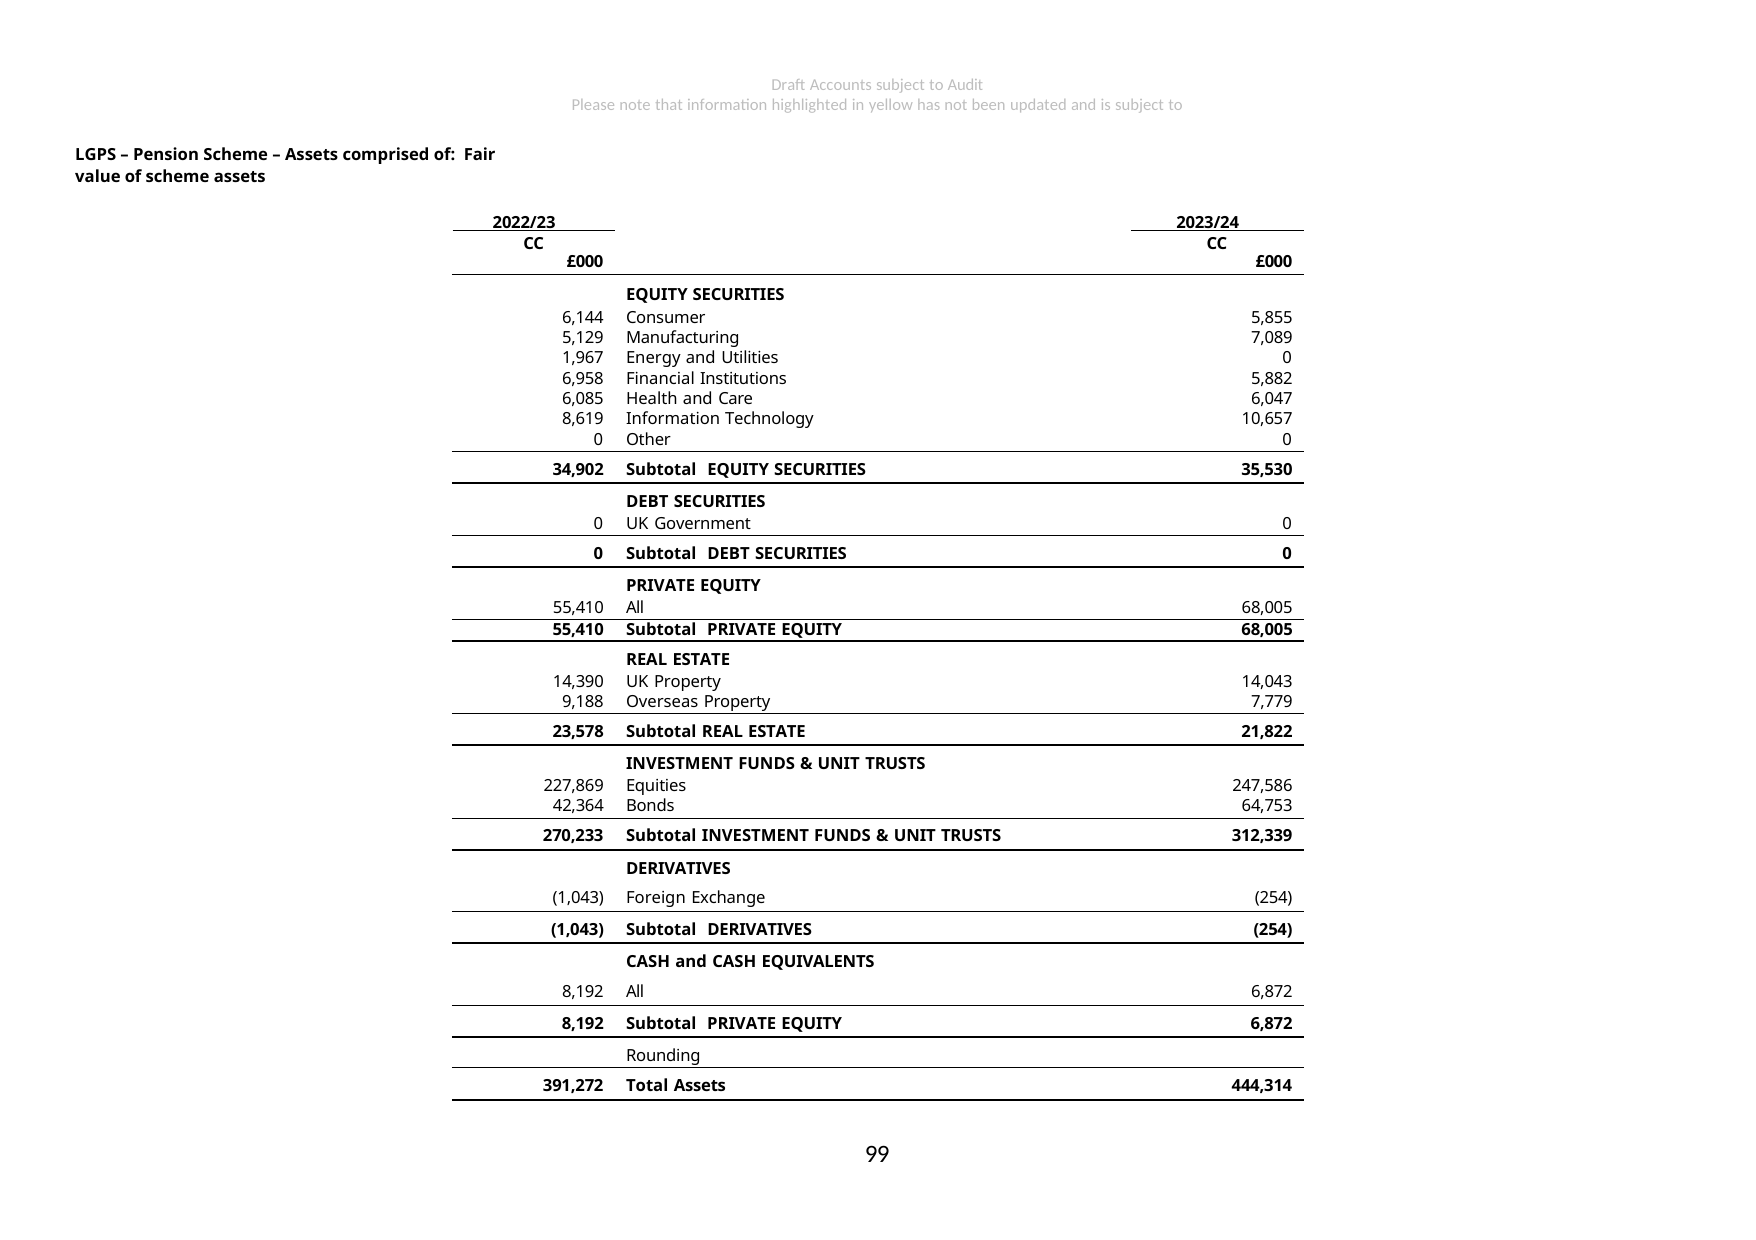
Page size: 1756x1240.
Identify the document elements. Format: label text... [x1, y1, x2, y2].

table_cell 14,043 [1094, 670, 1303, 693]
table_cell £000 [452, 253, 620, 273]
table_cell [452, 1038, 620, 1067]
table_cell 312,339 [1094, 819, 1303, 849]
table_cell Subtotal INVESTMENT FUNDS & UNIT TRUSTS [620, 819, 1093, 849]
table_cell 5,855 [1094, 305, 1303, 329]
table_cell [452, 275, 620, 305]
table_cell Bonds [620, 798, 1093, 818]
table_cell 5,882 [1094, 370, 1303, 390]
table_cell 270,233 [452, 819, 620, 849]
table_cell [1094, 944, 1303, 974]
table_cell Rounding [620, 1038, 1093, 1067]
table_cell (254) [1094, 880, 1303, 911]
table_cell Equities [620, 775, 1093, 797]
table_cell 9,188 [452, 693, 620, 713]
table_cell All [620, 974, 1093, 1005]
table_cell Consumer [620, 305, 1093, 329]
table_cell (1,043) [452, 880, 620, 911]
table_cell 55,410 [452, 596, 620, 619]
table_cell 68,005 [1094, 620, 1303, 639]
table_cell DEBT SECURITIES [620, 484, 1093, 512]
table_cell 21,822 [1094, 714, 1303, 744]
table_cell [452, 568, 620, 596]
table_cell 6,872 [1094, 1006, 1303, 1036]
table_cell UK Property [620, 670, 1093, 693]
table_cell DERIVATIVES [620, 851, 1093, 880]
table_cell 444,314 [1094, 1068, 1303, 1098]
table_cell [452, 484, 620, 512]
table_header 2023/24 CC [1094, 211, 1303, 253]
table_cell £000 [1094, 253, 1303, 273]
table_cell Manufacturing [620, 329, 1093, 349]
table_cell 5,129 [452, 329, 620, 349]
table_cell 7,779 [1094, 693, 1303, 713]
table_cell 42,364 [452, 798, 620, 818]
table_cell 23,578 [452, 714, 620, 744]
table_cell Subtotal PRIVATE EQUITY [620, 1006, 1093, 1036]
table_cell 14,390 [452, 670, 620, 693]
table_cell 8,192 [452, 974, 620, 1005]
table_cell [1094, 568, 1303, 596]
table_cell 1,967 [452, 349, 620, 369]
table_cell 227,869 [452, 775, 620, 797]
table_cell 0 [452, 536, 620, 566]
table_cell 6,047 [1094, 390, 1303, 410]
table_cell 0 [1094, 430, 1303, 451]
table_cell EQUITY SECURITIES [620, 275, 1093, 305]
table_cell 6,085 [452, 390, 620, 410]
table_cell 10,657 [1094, 410, 1303, 430]
table_cell 6,144 [452, 305, 620, 329]
table_cell 35,530 [1094, 452, 1303, 482]
table_cell 8,192 [452, 1006, 620, 1036]
table_cell 68,005 [1094, 596, 1303, 619]
table_cell 7,089 [1094, 329, 1303, 349]
table_cell Energy and Utilities [620, 349, 1093, 369]
table_cell Subtotal EQUITY SECURITIES [620, 452, 1093, 482]
table_cell [452, 746, 620, 774]
table_cell Financial Institutions [620, 370, 1093, 390]
table_cell Subtotal DERIVATIVES [620, 912, 1093, 942]
table_cell Foreign Exchange [620, 880, 1093, 911]
table_cell 0 [452, 512, 620, 535]
table_cell [620, 253, 1093, 273]
table_cell [1094, 1038, 1303, 1067]
table_cell PRIVATE EQUITY [620, 568, 1093, 596]
table_cell INVESTMENT FUNDS & UNIT TRUSTS [620, 746, 1093, 774]
table_cell 8,619 [452, 410, 620, 430]
table_cell 6,872 [1094, 974, 1303, 1005]
table_cell Subtotal REAL ESTATE [620, 714, 1093, 744]
table_cell 0 [1094, 349, 1303, 369]
table_cell [452, 642, 620, 670]
table_cell Overseas Property [620, 693, 1093, 713]
table_cell (254) [1094, 912, 1303, 942]
table_cell (1,043) [452, 912, 620, 942]
table_cell 64,753 [1094, 798, 1303, 818]
table_header [620, 211, 1093, 253]
table_cell Total Assets [620, 1068, 1093, 1098]
table_cell [1094, 275, 1303, 305]
table_cell 391,272 [452, 1068, 620, 1098]
table_cell 0 [452, 430, 620, 451]
table_cell 55,410 [452, 620, 620, 639]
table_cell REAL ESTATE [620, 642, 1093, 670]
table_cell UK Government [620, 512, 1093, 535]
table_cell 0 [1094, 536, 1303, 566]
table_cell All [620, 596, 1093, 619]
table_cell Subtotal PRIVATE EQUITY [620, 620, 1093, 639]
table_cell Subtotal DEBT SECURITIES [620, 536, 1093, 566]
table_header 2022/23 CC [452, 211, 620, 253]
table_cell CASH and CASH EQUIVALENTS [620, 944, 1093, 974]
table_cell 34,902 [452, 452, 620, 482]
table_cell 0 [1094, 512, 1303, 535]
table_cell [1094, 746, 1303, 774]
table_cell Information Technology [620, 410, 1093, 430]
table_cell 247,586 [1094, 775, 1303, 797]
table_cell [1094, 484, 1303, 512]
table_cell Other [620, 430, 1093, 451]
table_cell [1094, 851, 1303, 880]
text LGPS – Pension Scheme – Assets comprised of: Fair value of scheme assets [75, 142, 543, 188]
table_cell Health and Care [620, 390, 1093, 410]
table_cell 6,958 [452, 370, 620, 390]
table_cell [452, 944, 620, 974]
table_cell [452, 851, 620, 880]
table_cell [1094, 642, 1303, 670]
